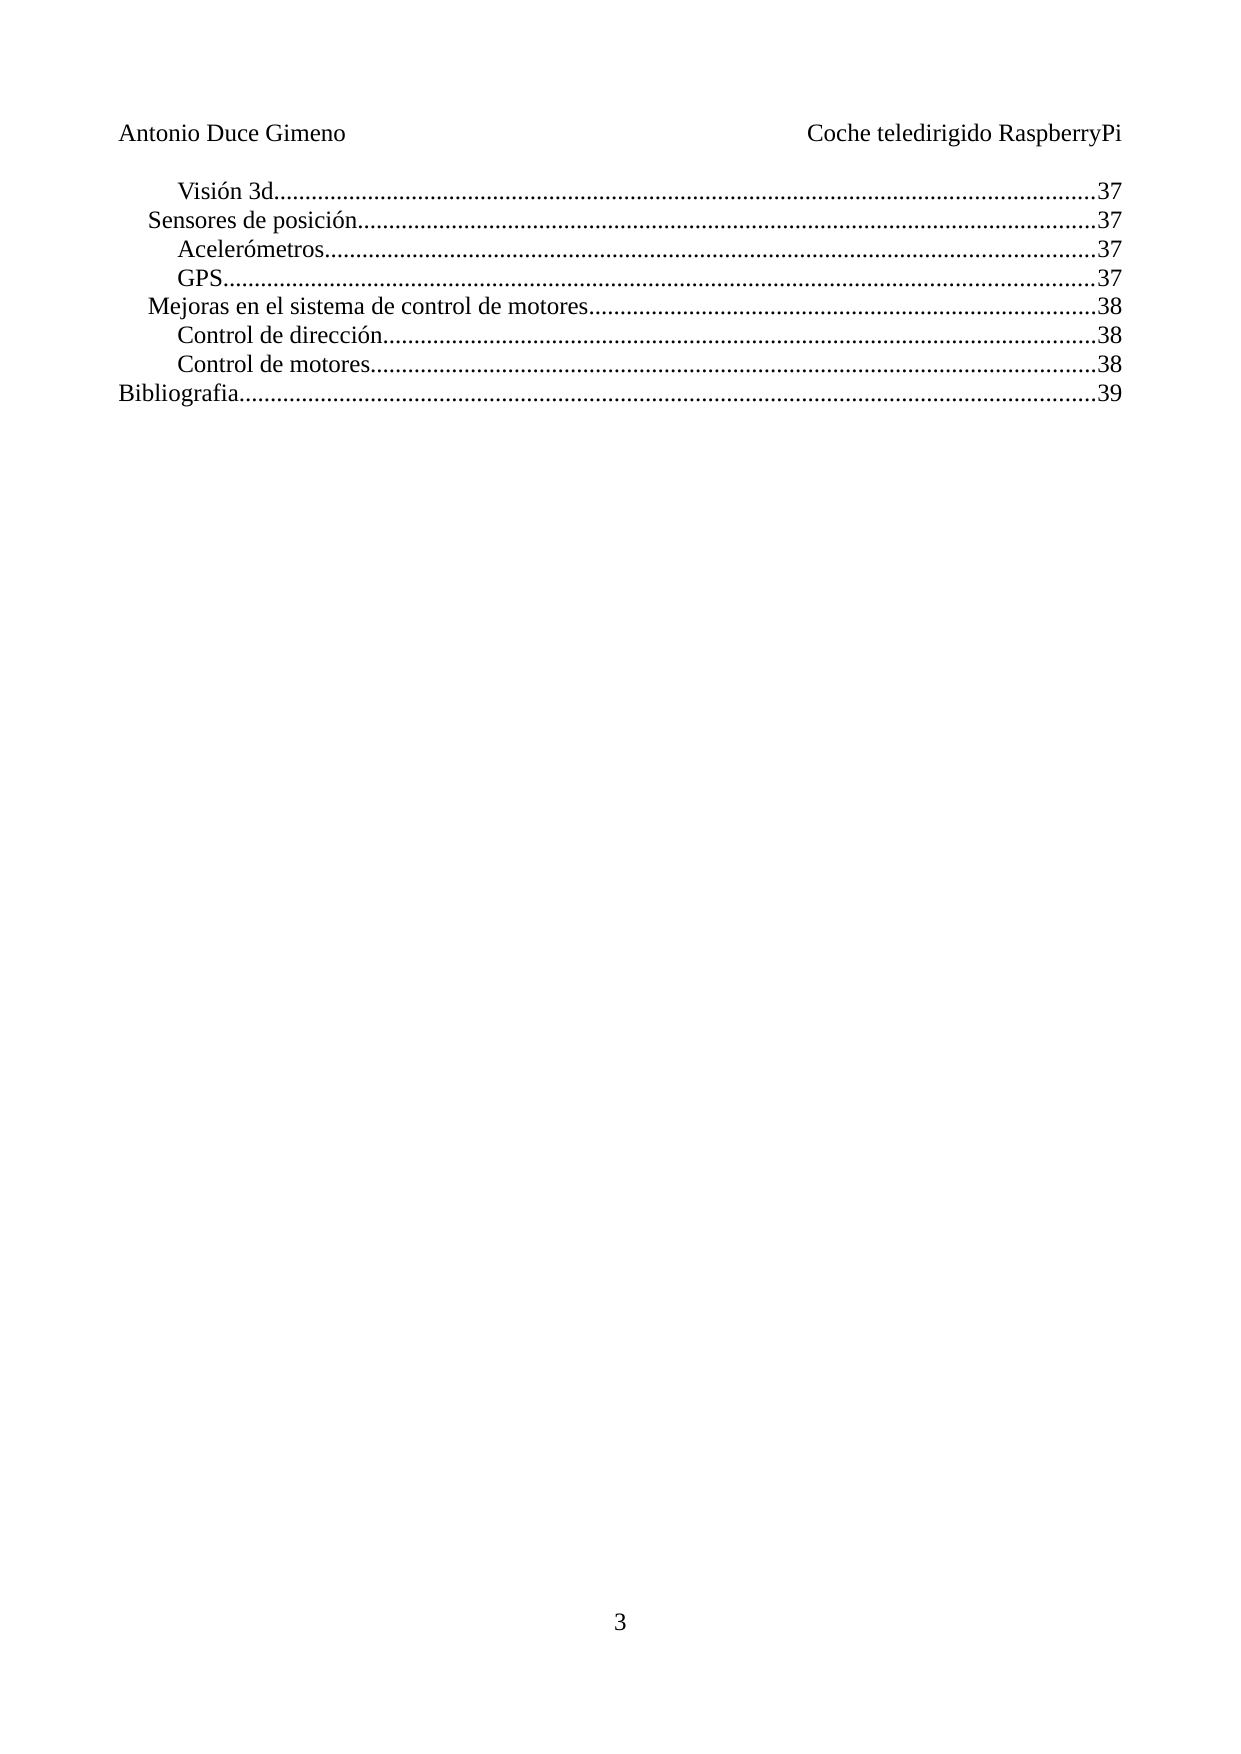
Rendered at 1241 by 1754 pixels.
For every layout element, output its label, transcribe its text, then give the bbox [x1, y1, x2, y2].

text Visión 3d 37 [177, 176, 1122, 205]
text GPS 37 [177, 263, 1122, 291]
text Control de motores 38 [177, 349, 1122, 378]
text Acelerómetros 37 [177, 234, 1122, 263]
text Sensores de posición 37 [148, 205, 1122, 234]
text Bibliografia 39 [118, 378, 1122, 406]
text Mejoras en el sistema de control de motores 38 [148, 291, 1122, 320]
text Control de dirección 38 [177, 320, 1122, 349]
